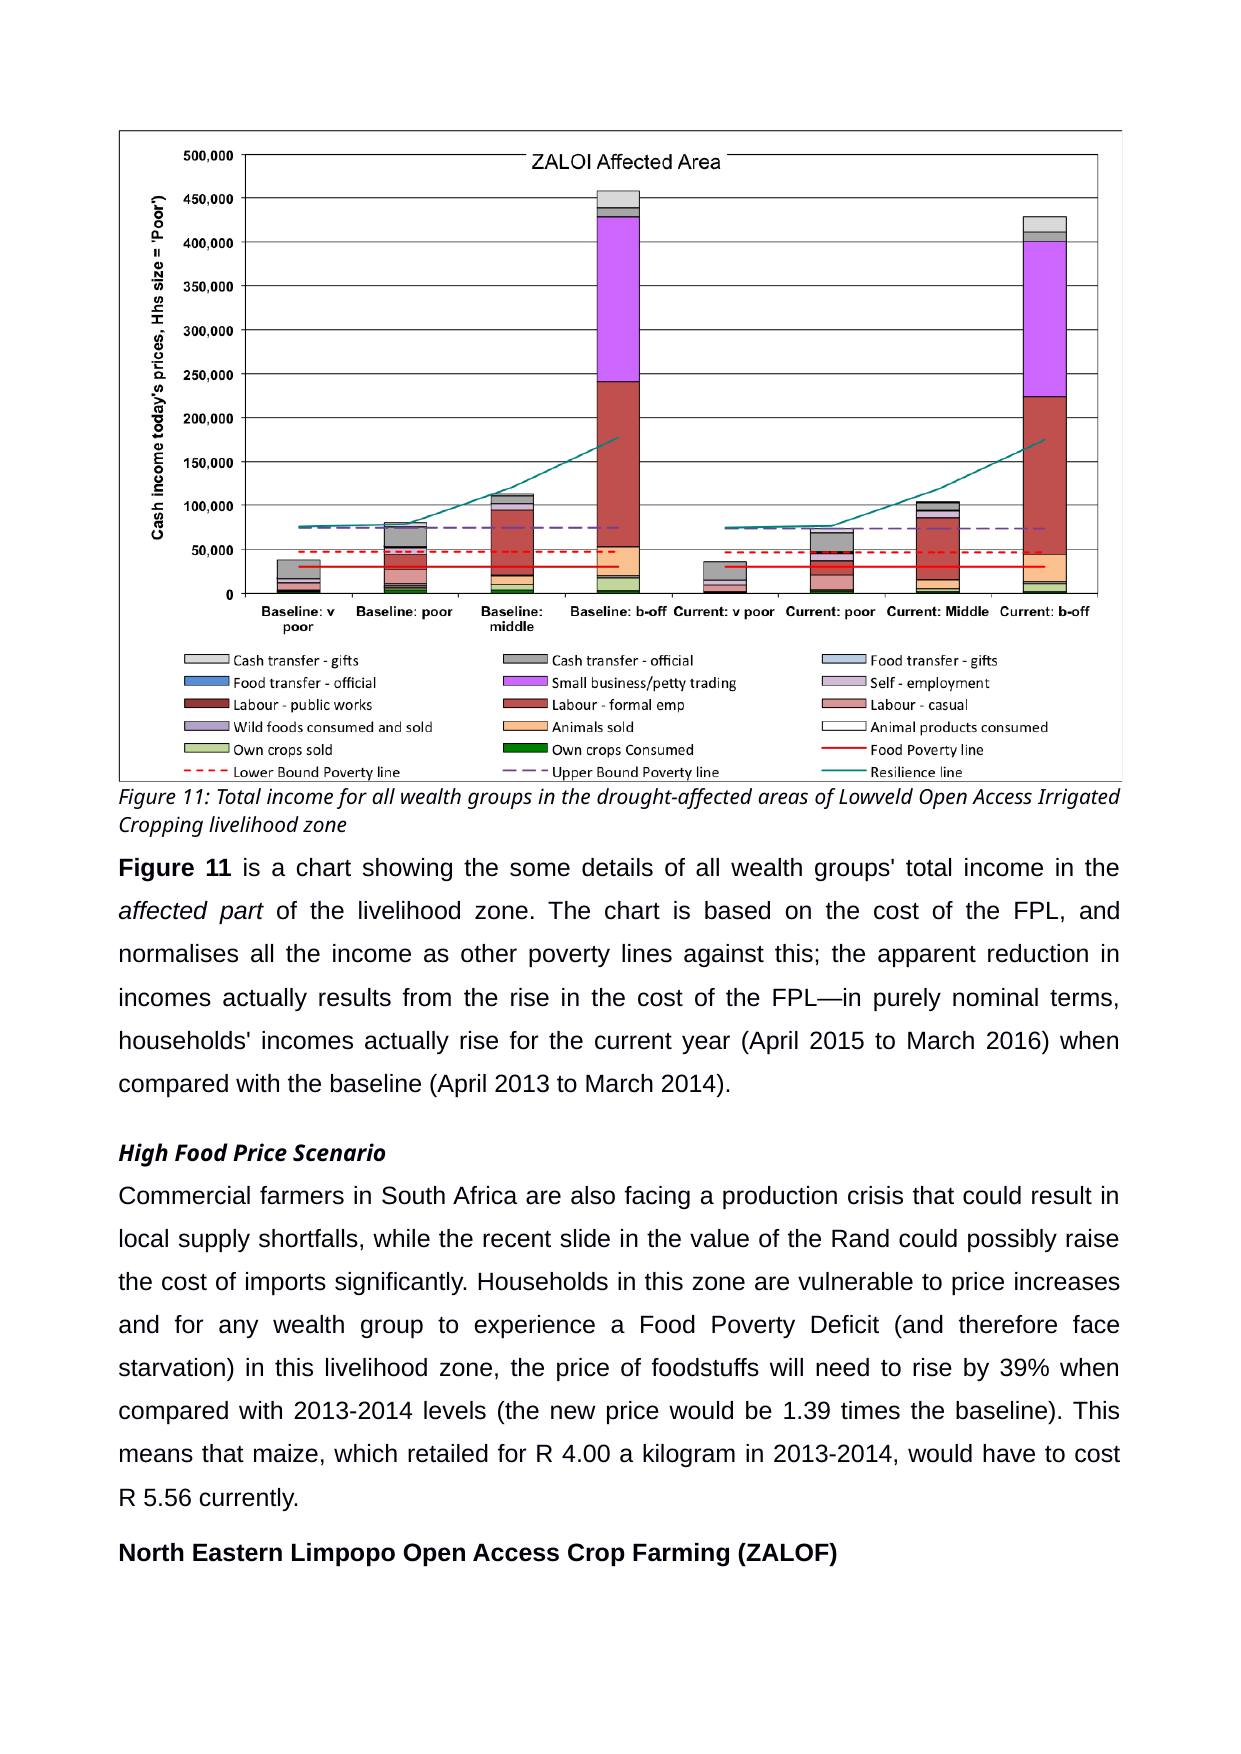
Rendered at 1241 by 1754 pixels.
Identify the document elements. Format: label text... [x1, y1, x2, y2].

text Figure 11 is a chart showing the some details of all wealth groups' total income in the affected part of the livelihood zone. The chart is based on the cost of the FPL, and normalises all the income as other poverty lines against this; the apparent reduction in incomes actually results from the rise in the cost of the FPL—in purely nominal terms, households' incomes actually rise for the current year (April 2015 to March 2016) when compared with the baseline (April 2013 to March 2014). [118, 839, 1122, 1097]
text Figure 11: Total income for all wealth groups in the drought-affected areas of Lowveld Open Access Irrigated Cropping livelihood zone [118, 782, 1122, 839]
text North Eastern Limpopo Open Access Crop Farming (ZALOF) [118, 1538, 1122, 1567]
text Commercial farmers in South Africa are also facing a production crisis that could result in local supply shortfalls, while the recent slide in the value of the Rand could possibly raise the cost of imports significantly. Households in this zone are vulnerable to price increases and for any wealth group to experience a Food Poverty Deficit (and therefore face starvation) in this livelihood zone, the price of foodstuffs will need to rise by 39% when compared with 2013-2014 levels (the new price would be 1.39 times the baseline). This means that maize, which retailed for R 4.00 a kilogram in 2013-2014, would have to cost R 5.56 currently. [118, 1181, 1122, 1511]
text [118, 118, 1122, 130]
subtitle High Food Price Scenario [118, 1137, 1122, 1168]
picture [118, 130, 1123, 782]
